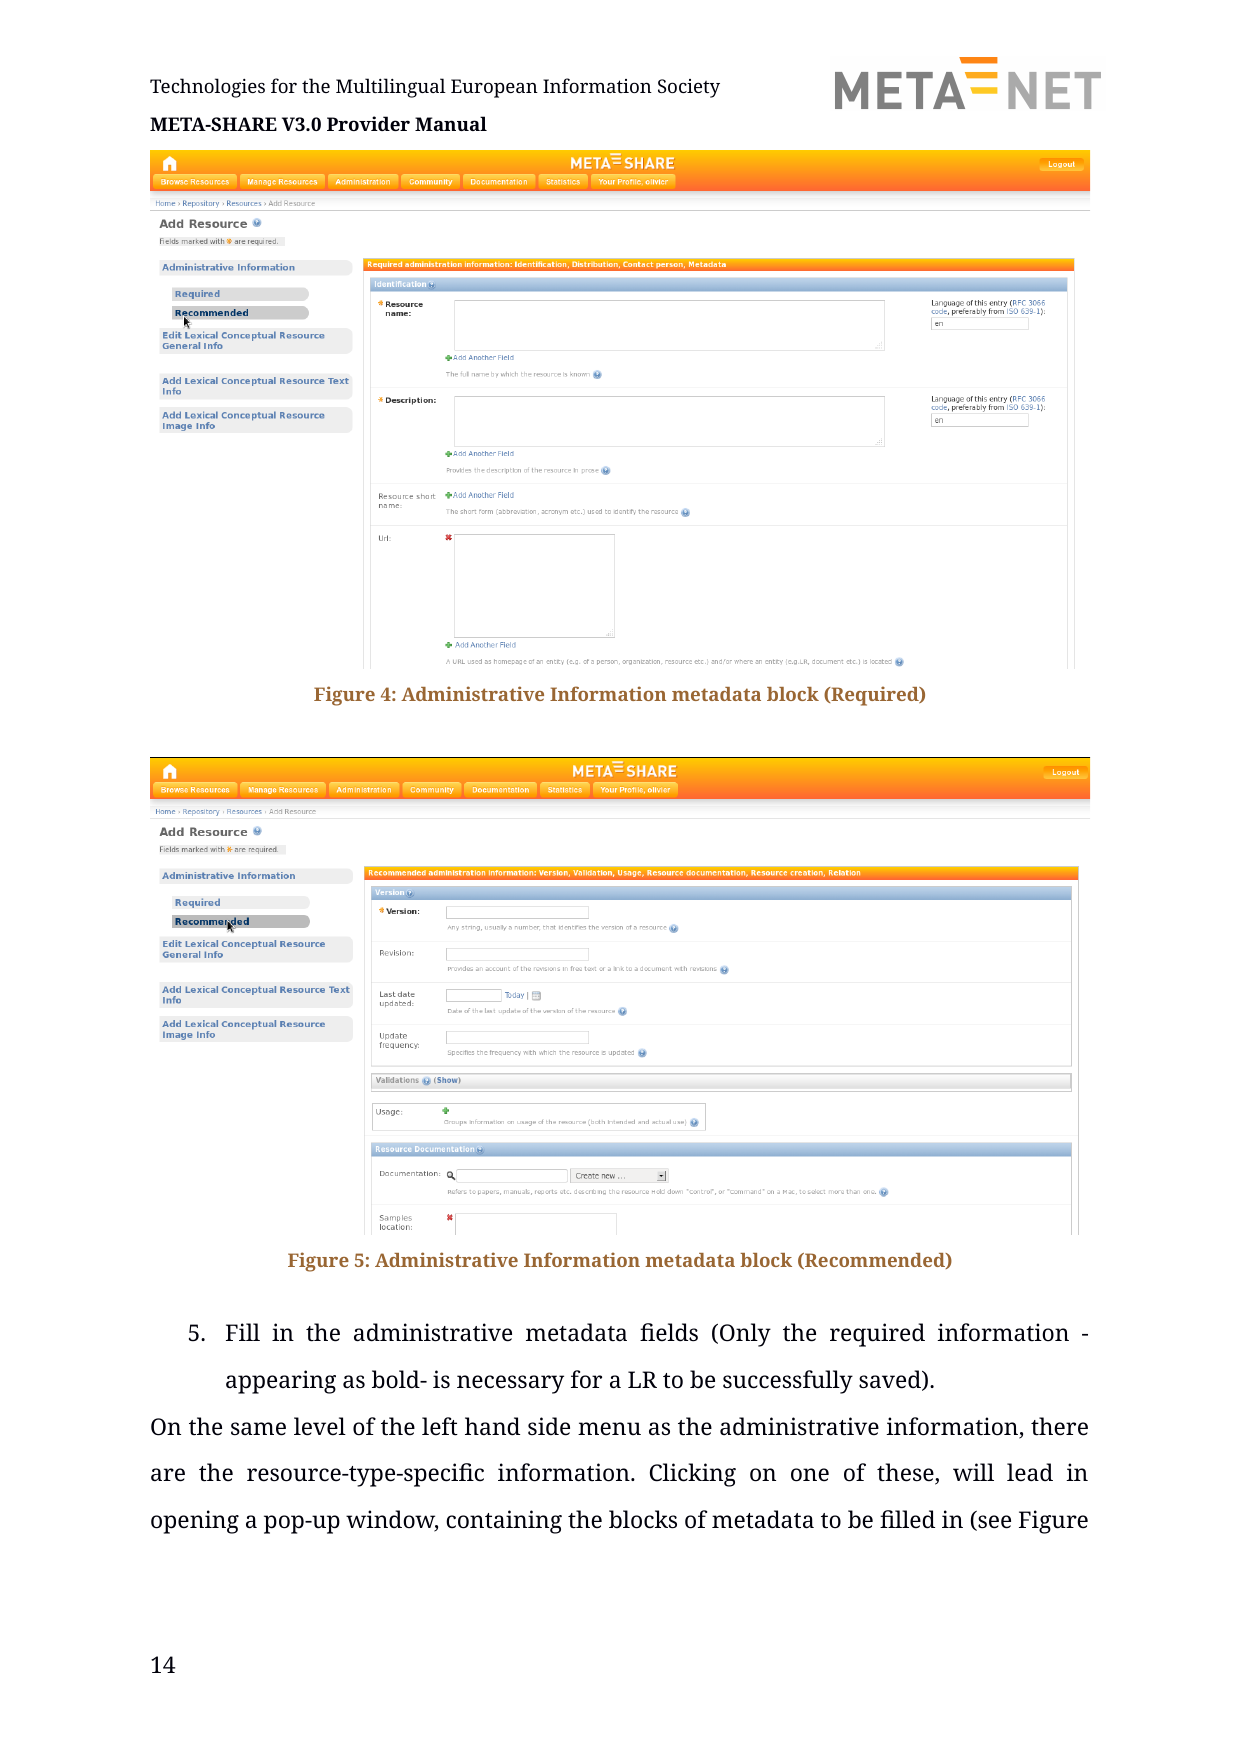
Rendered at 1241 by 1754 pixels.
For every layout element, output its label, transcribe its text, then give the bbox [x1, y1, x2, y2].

text Figure 4: Administrative Information metadata block (Required) [150, 669, 1090, 706]
picture [150, 150, 1091, 669]
picture [830, 56, 1106, 111]
list Fill in the administrative metadata fields (Only the required information -appearing as bold- is necessary for a LR to be successfully saved). [187, 1317, 1090, 1395]
text On the same level of the left hand side menu as the administrative information, there are the resource-type-specific information. Clicking on one of these, will lead in opening a pop-up window, containing the blocks of metadata to be filled in (see Figure [150, 1410, 1090, 1535]
picture [150, 757, 1091, 1235]
text Figure 5: Administrative Information metadata block (Recommended) [150, 1235, 1090, 1273]
